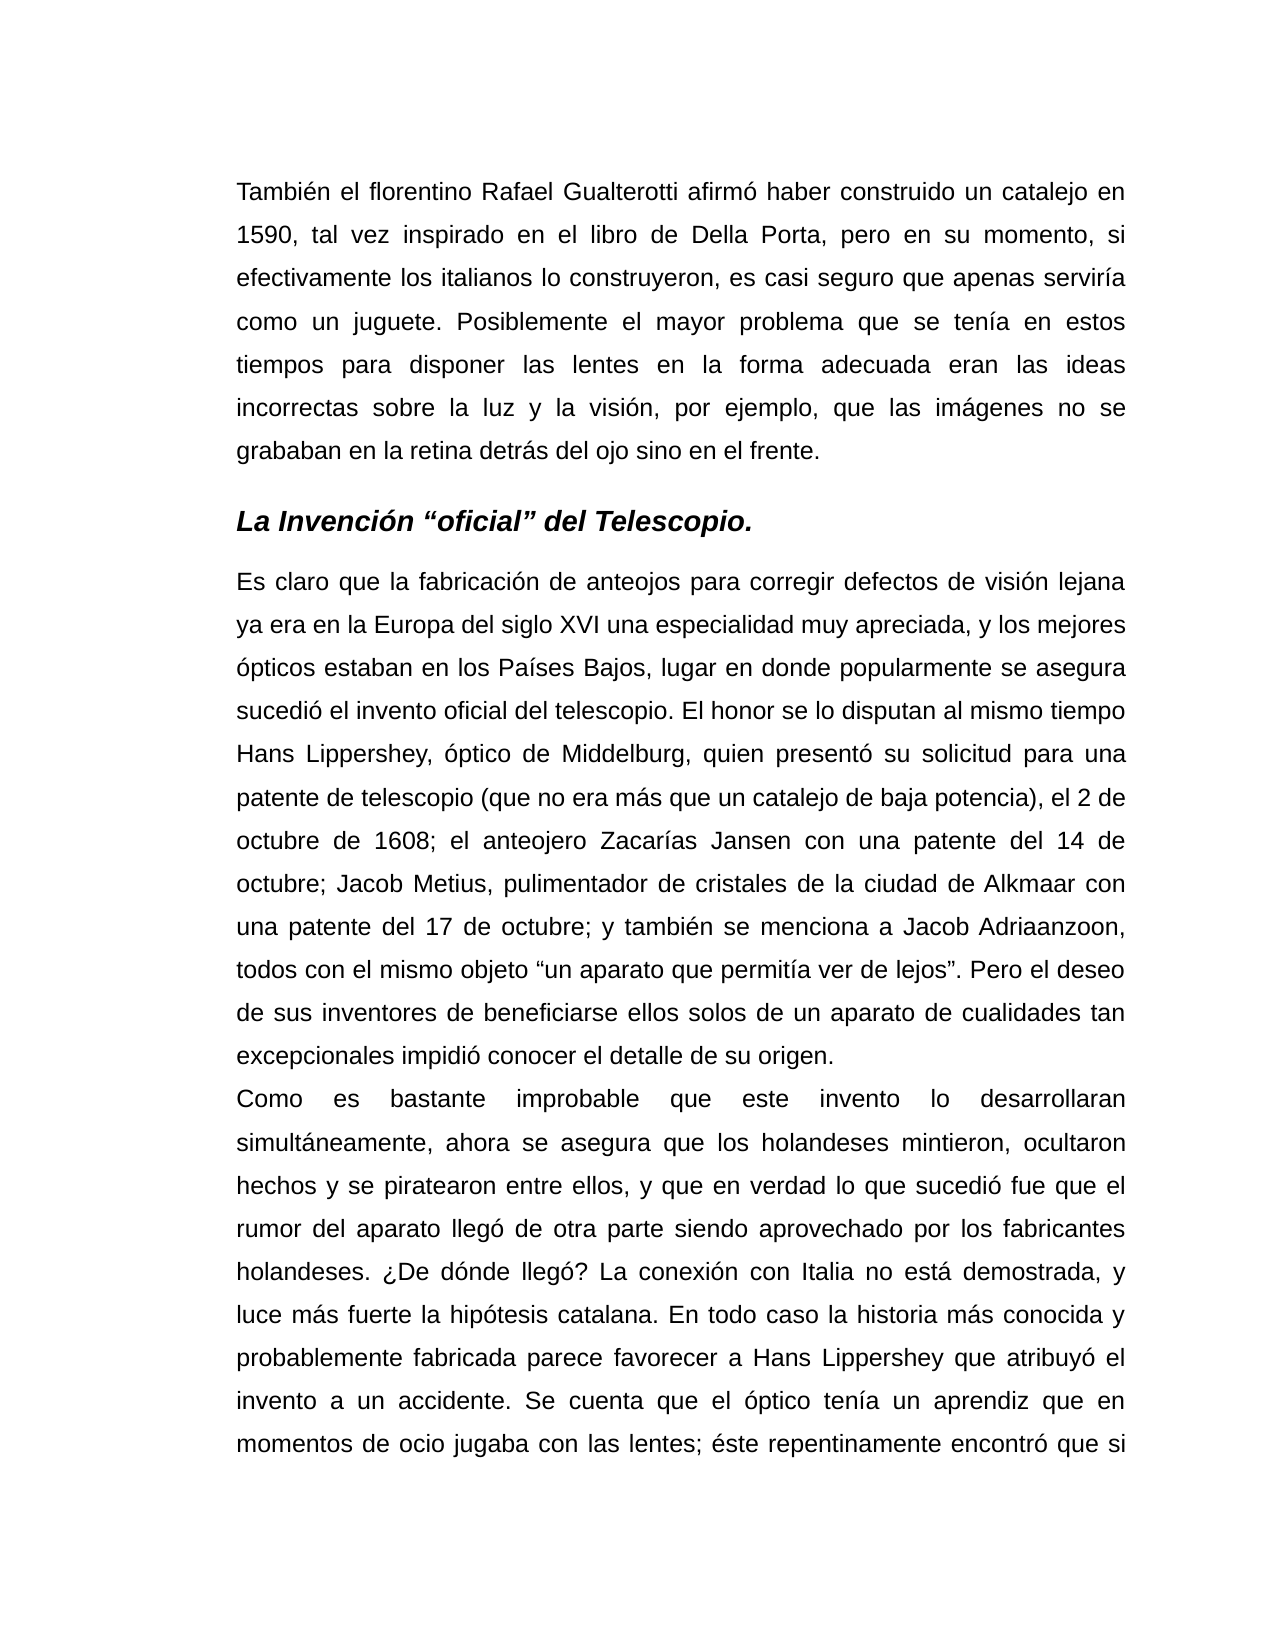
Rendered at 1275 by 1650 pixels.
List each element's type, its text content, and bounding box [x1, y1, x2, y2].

subtitle La Invención “oficial” del Telescopio. [236, 504, 1127, 538]
text También el florentino Rafael Gualterotti afirmó haber construido un catalejo en 1590, tal vez inspirado en el libro de Della Porta, pero en su momento, si efectivamente los italianos lo construyeron, es casi seguro que apenas serviría como un juguete. Posiblemente el mayor problema que se tenía en estos tiempos para disponer las lentes en la forma adecuada eran las ideas incorrectas sobre la luz y la visión, por ejemplo, que las imágenes no se grababan en la retina detrás del ojo sino en el frente. [236, 177, 1127, 465]
text Es claro que la fabricación de anteojos para corregir defectos de visión lejana ya era en la Europa del siglo XVI una especialidad muy apreciada, y los mejores ópticos estaban en los Países Bajos, lugar en donde popularmente se asegura sucedió el invento oficial del telescopio. El honor se lo disputan al mismo tiempo Hans Lippershey, óptico de Middelburg, quien presentó su solicitud para una patente de telescopio (que no era más que un catalejo de baja potencia), el 2 de octubre de 1608; el anteojero Zacarías Jansen con una patente del 14 de octubre; Jacob Metius, pulimentador de cristales de la ciudad de Alkmaar con una patente del 17 de octubre; y también se menciona a Jacob Adriaanzoon, todos con el mismo objeto “un aparato que permitía ver de lejos”. Pero el deseo de sus inventores de beneficiarse ellos solos de un aparato de cualidades tan excepcionales impidió conocer el detalle de su origen. [236, 567, 1127, 1070]
text Como es bastante improbable que este invento lo desarrollaran simultáneamente, ahora se asegura que los holandeses mintieron, ocultaron hechos y se piratearon entre ellos, y que en verdad lo que sucedió fue que el rumor del aparato llegó de otra parte siendo aprovechado por los fabricantes holandeses. ¿De dónde llegó? La conexión con Italia no está demostrada, y luce más fuerte la hipótesis catalana. En todo caso la historia más conocida y probablemente fabricada parece favorecer a Hans Lippershey que atribuyó el invento a un accidente. Se cuenta que el óptico tenía un aprendiz que en momentos de ocio jugaba con las lentes; éste repentinamente encontró que si [236, 1084, 1127, 1458]
